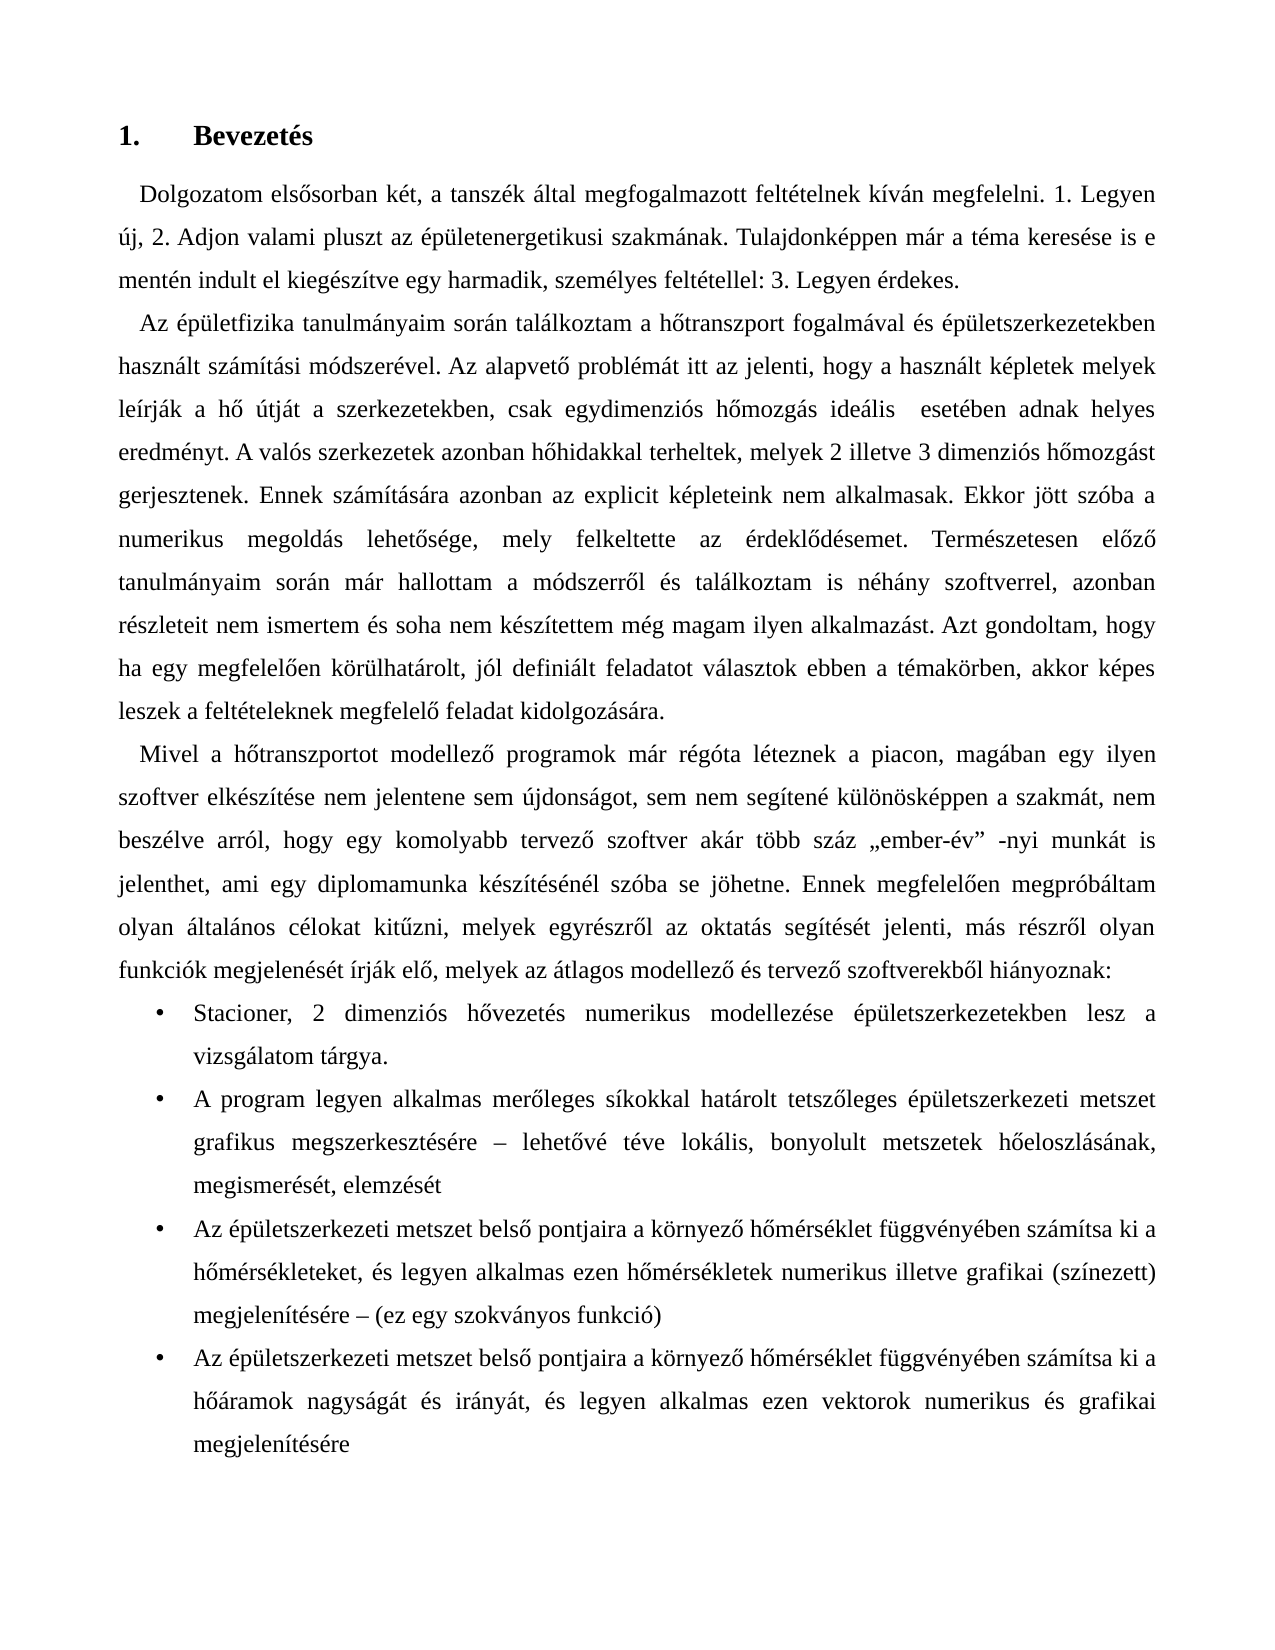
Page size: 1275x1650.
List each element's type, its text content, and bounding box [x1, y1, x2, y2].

subtitle Az épületszerkezeti metszet belső pontjaira a környező hőmérséklet függvényében számítsa ki a hőmérsékleteket, és legyen alkalmas ezen hőmérsékletek numerikus illetve grafikai (színezett) megjelenítésére – (ez egy szokványos funkció) [156, 1214, 1157, 1329]
subtitle Az épületszerkezeti metszet belső pontjaira a környező hőmérséklet függvényében számítsa ki a hőáramok nagyságát és irányát, és legyen alkalmas ezen vektorok numerikus és grafikai megjelenítésére [156, 1343, 1157, 1458]
subtitle A program legyen alkalmas merőleges síkokkal határolt tetszőleges épületszerkezeti metszet grafikus megszerkesztésére – lehetővé téve lokális, bonyolult metszetek hőeloszlásának, megismerését, elemzését [156, 1084, 1157, 1199]
subtitle Az épületfizika tanulmányaim során találkoztam a hőtranszport fogalmával és épületszerkezetekben használt számítási módszerével. Az alapvető problémát itt az jelenti, hogy a használt képletek melyek leírják a hő útját a szerkezetekben, csak egydimenziós hőmozgás ideális esetében adnak helyes eredményt. A valós szerkezetek azonban hőhidakkal terheltek, melyek 2 illetve 3 dimenziós hőmozgást gerjesztenek. Ennek számítására azonban az explicit képleteink nem alkalmasak. Ekkor jött szóba a numerikus megoldás lehetősége, mely felkeltette az érdeklődésemet. Természetesen előző tanulmányaim során már hallottam a módszerről és találkoztam is néhány szoftverrel, azonban részleteit nem ismertem és soha nem készítettem még magam ilyen alkalmazást. Azt gondoltam, hogy ha egy megfelelően körülhatárolt, jól definiált feladatot választok ebben a témakörben, akkor képes leszek a feltételeknek megfelelő feladat kidolgozására. [118, 308, 1157, 725]
subtitle Bevezetés [118, 118, 1157, 152]
subtitle Dolgozatom elsősorban két, a tanszék által megfogalmazott feltételnek kíván megfelelni. 1. Legyen új, 2. Adjon valami pluszt az épületenergetikusi szakmának. Tulajdonképpen már a téma keresése is e mentén indult el kiegészítve egy harmadik, személyes feltétellel: 3. Legyen érdekes. [118, 179, 1157, 294]
subtitle Stacioner, 2 dimenziós hővezetés numerikus modellezése épületszerkezetekben lesz a vizsgálatom tárgya. [156, 998, 1157, 1070]
subtitle Mivel a hőtranszportot modellező programok már régóta léteznek a piacon, magában egy ilyen szoftver elkészítése nem jelentene sem újdonságot, sem nem segítené különösképpen a szakmát, nem beszélve arról, hogy egy komolyabb tervező szoftver akár több száz „ember-év” -nyi munkát is jelenthet, ami egy diplomamunka készítésénél szóba se jöhetne. Ennek megfelelően megpróbáltam olyan általános célokat kitűzni, melyek egyrészről az oktatás segítését jelenti, más részről olyan funkciók megjelenését írják elő, melyek az átlagos modellező és tervező szoftverekből hiányoznak: [118, 739, 1157, 984]
